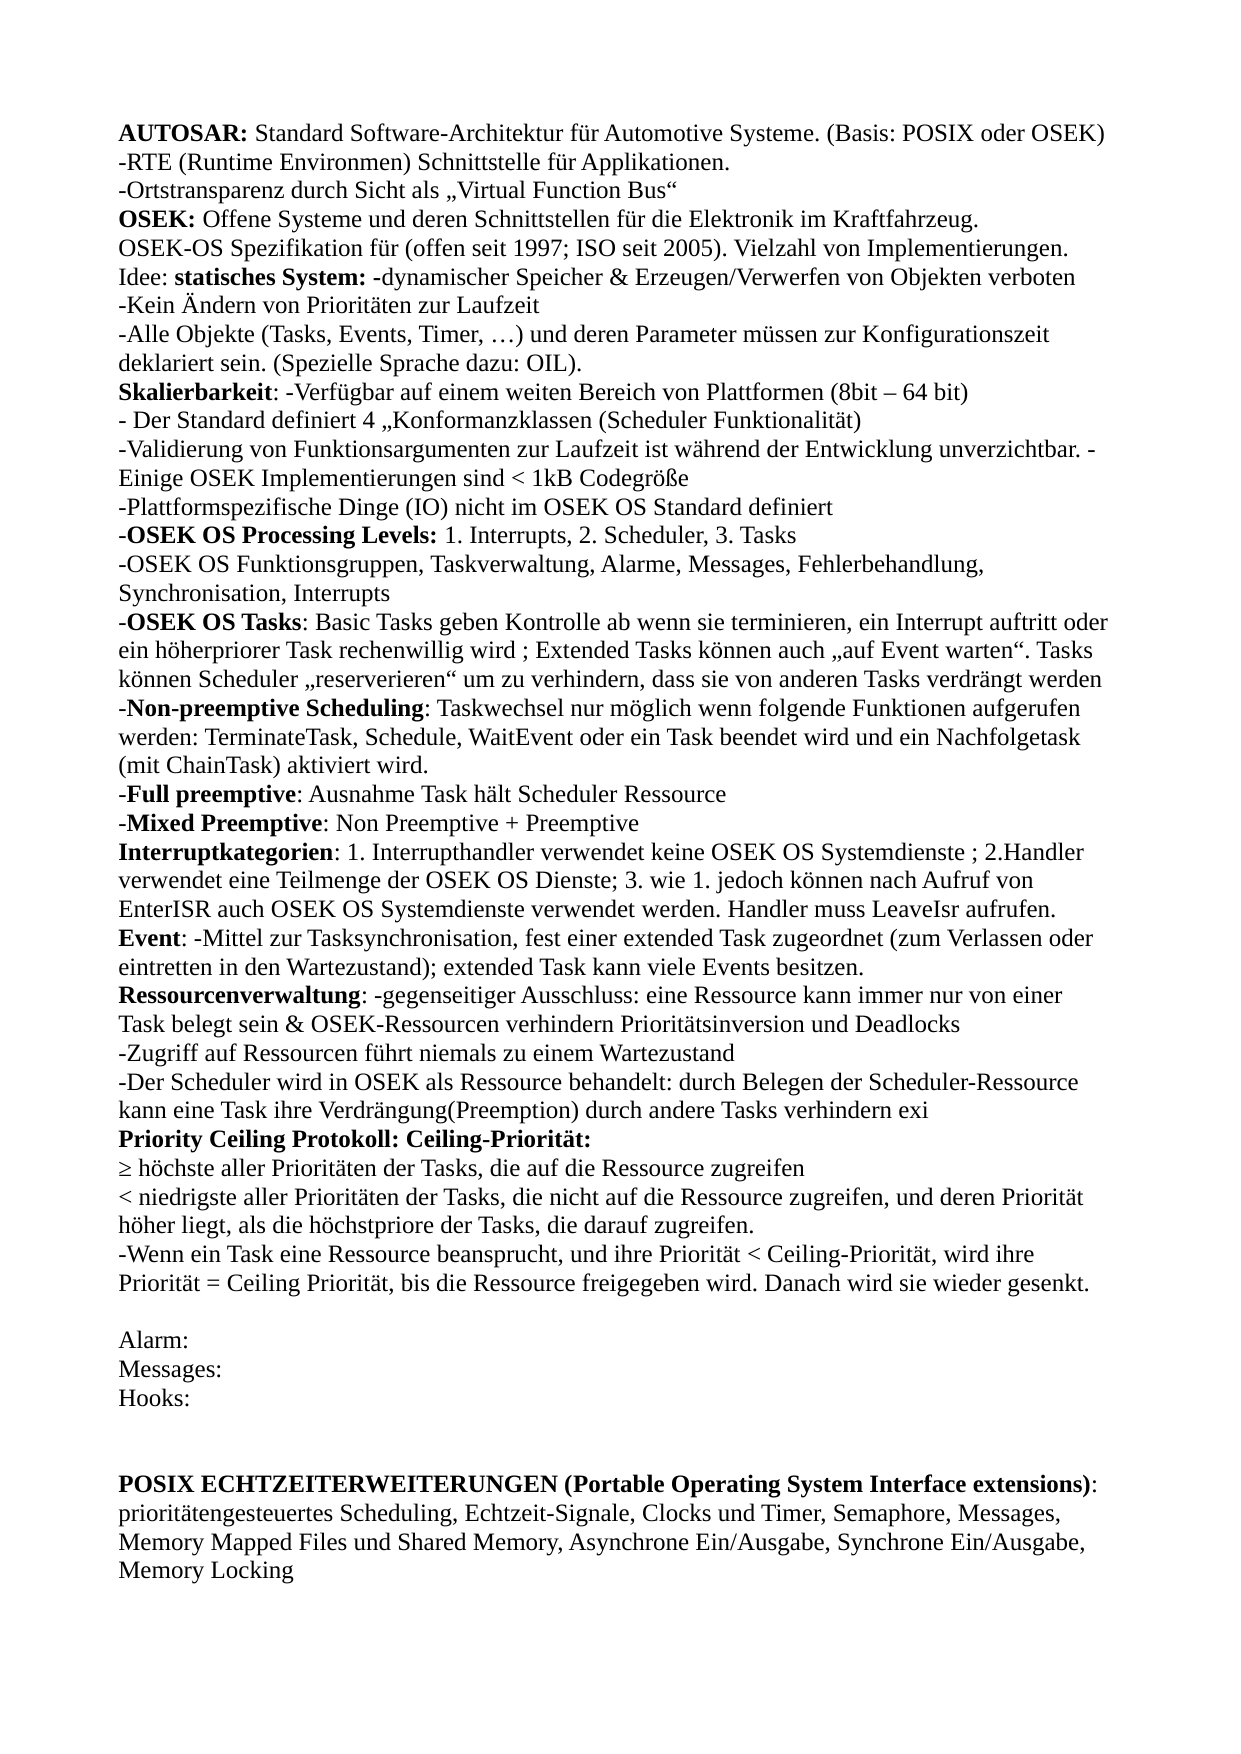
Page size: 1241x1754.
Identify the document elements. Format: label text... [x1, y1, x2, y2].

text -OSEK OS Tasks: Basic Tasks geben Kontrolle ab wenn sie terminieren, ein Interrupt auftritt oder ein höherpriorer Task rechenwillig wird ; Extended Tasks können auch „auf Event warten“. Tasks können Scheduler „reserverieren“ um zu verhindern, dass sie von anderen Tasks verdrängt werden [118, 607, 1122, 693]
text -Alle Objekte (Tasks, Events, Timer, …) und deren Parameter müssen zur Konfigurationszeit deklariert sein. (Spezielle Sprache dazu: OIL). [118, 319, 1122, 377]
text AUTOSAR: Standard Software-Architektur für Automotive Systeme. (Basis: POSIX oder OSEK) [118, 118, 1122, 147]
text -Full preemptive: Ausnahme Task hält Scheduler Ressource [118, 779, 1122, 808]
text Messages: [118, 1354, 1122, 1383]
text Priority Ceiling Protokoll: Ceiling-Priorität: ≥ höchste aller Prioritäten der Tasks, die auf die Ressource zugreifen < niedrigste aller Prioritäten der Tasks, die nicht auf die Ressource zugreifen, und deren Priorität höher liegt, als die höchstpriore der Tasks, die darauf zugreifen. [118, 1124, 1122, 1239]
text Alarm: [118, 1326, 1122, 1354]
text -Validierung von Funktionsargumenten zur Laufzeit ist während der Entwicklung unverzichtbar. -Einige OSEK Implementierungen sind < 1kB Codegröße [118, 434, 1122, 492]
text -Ortstransparenz durch Sicht als „Virtual Function Bus“ [118, 176, 1122, 204]
text -Mixed Preemptive: Non Preemptive + Preemptive [118, 808, 1122, 837]
text Idee: statisches System: -dynamischer Speicher & Erzeugen/Verwerfen von Objekten verboten [118, 262, 1122, 291]
text POSIX ECHTZEITERWEITERUNGEN (Portable Operating System Interface extensions): prioritätengesteuertes Scheduling, Echtzeit-Signale, Clocks und Timer, Semaphore, Messages, Memory Mapped Files und Shared Memory, Asynchrone Ein/Ausgabe, Synchrone Ein/Ausgabe, Memory Locking [118, 1469, 1122, 1584]
text Hooks: [118, 1383, 1122, 1412]
text Interruptkategorien: 1. Interrupthandler verwendet keine OSEK OS Systemdienste ; 2.Handler verwendet eine Teilmenge der OSEK OS Dienste; 3. wie 1. jedoch können nach Aufruf von EnterISR auch OSEK OS Systemdienste verwendet werden. Handler muss LeaveIsr aufrufen. [118, 837, 1122, 923]
text -Non-preemptive Scheduling: Taskwechsel nur möglich wenn folgende Funktionen aufgerufen werden: TerminateTask, Schedule, WaitEvent oder ein Task beendet wird und ein Nachfolgetask (mit ChainTask) aktiviert wird. [118, 693, 1122, 779]
text OSEK-OS Spezifikation für (offen seit 1997; ISO seit 2005). Vielzahl von Implementierungen. [118, 233, 1122, 262]
text -Wenn ein Task eine Ressource beansprucht, und ihre Priorität < Ceiling-Priorität, wird ihre Priorität = Ceiling Priorität, bis die Ressource freigegeben wird. Danach wird sie wieder gesenkt. [118, 1239, 1122, 1297]
text -OSEK OS Funktionsgruppen, Taskverwaltung, Alarme, Messages, Fehlerbehandlung, Synchronisation, Interrupts [118, 549, 1122, 607]
text Ressourcenverwaltung: -gegenseitiger Ausschluss: eine Ressource kann immer nur von einer Task belegt sein & OSEK-Ressourcen verhindern Prioritätsinversion und Deadlocks -Zugriff auf Ressourcen führt niemals zu einem Wartezustand -Der Scheduler wird in OSEK als Ressource behandelt: durch Belegen der Scheduler-Ressource kann eine Task ihre Verdrängung(Preemption) durch andere Tasks verhindern exi [118, 981, 1122, 1124]
text OSEK: Offene Systeme und deren Schnittstellen für die Elektronik im Kraftfahrzeug. [118, 204, 1122, 233]
text -RTE (Runtime Environmen) Schnittstelle für Applikationen. [118, 147, 1122, 176]
text - Der Standard definiert 4 „Konformanzklassen (Scheduler Funktionalität) [118, 406, 1122, 434]
text Skalierbarkeit: -Verfügbar auf einem weiten Bereich von Plattformen (8bit – 64 bit) [118, 377, 1122, 406]
text -OSEK OS Processing Levels: 1. Interrupts, 2. Scheduler, 3. Tasks [118, 521, 1122, 549]
text -Plattformspezifische Dinge (IO) nicht im OSEK OS Standard definiert [118, 492, 1122, 521]
text -Kein Ändern von Prioritäten zur Laufzeit [118, 291, 1122, 319]
text Event: -Mittel zur Tasksynchronisation, fest einer extended Task zugeordnet (zum Verlassen oder eintretten in den Wartezustand); extended Task kann viele Events besitzen. [118, 923, 1122, 981]
